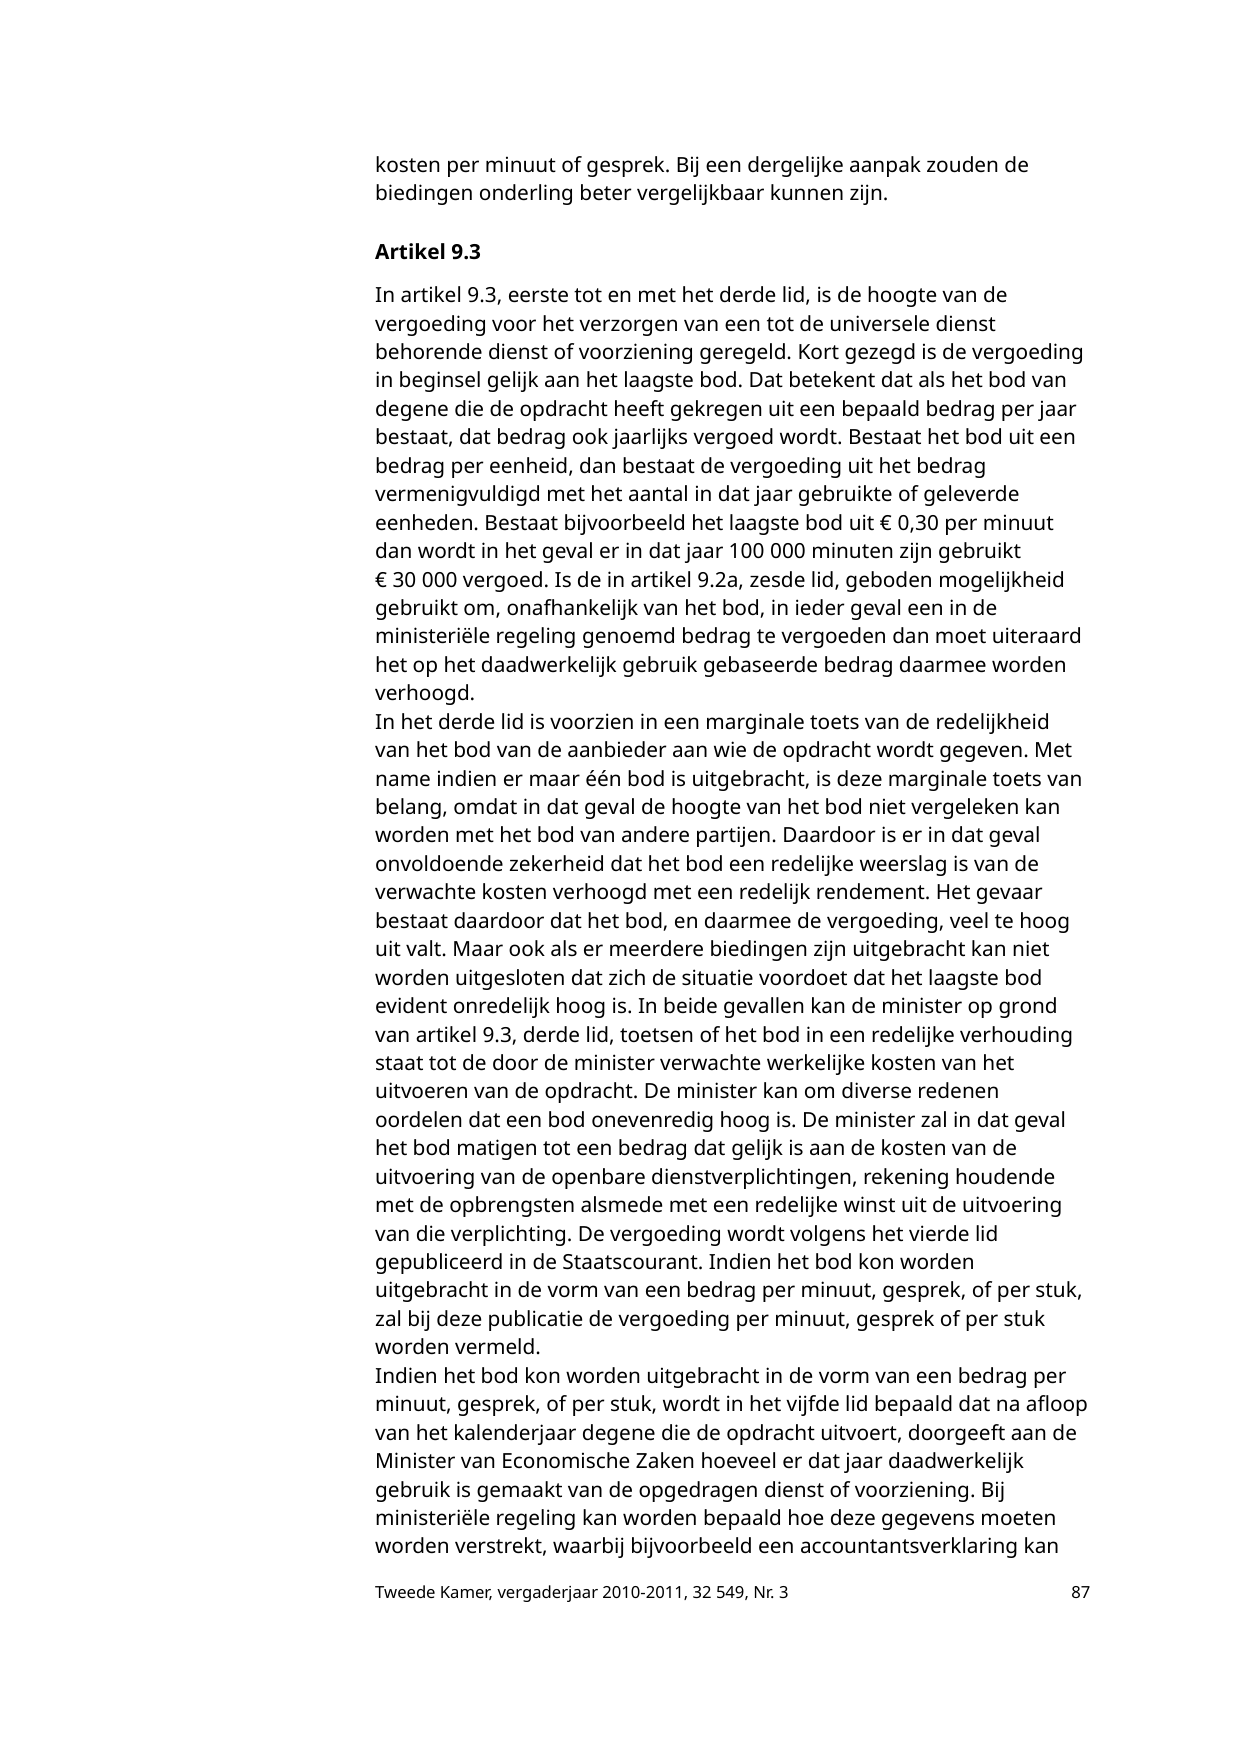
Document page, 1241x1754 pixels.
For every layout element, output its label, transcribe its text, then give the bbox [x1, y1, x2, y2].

text Artikel 9.3 [375, 237, 1090, 265]
text kosten per minuut of gesprek. Bij een dergelijke aanpak zouden de biedingen onderling beter vergelijkbaar kunnen zijn. [375, 150, 1090, 207]
text In artikel 9.3, eerste tot en met het derde lid, is de hoogte van de vergoeding voor het verzorgen van een tot de universele dienst behorende dienst of voorziening geregeld. Kort gezegd is de vergoeding in beginsel gelijk aan het laagste bod. Dat betekent dat als het bod van degene die de opdracht heeft gekregen uit een bepaald bedrag per jaar bestaat, dat bedrag ook jaarlijks vergoed wordt. Bestaat het bod uit een bedrag per eenheid, dan bestaat de vergoeding uit het bedrag vermenigvuldigd met het aantal in dat jaar gebruikte of geleverde eenheden. Bestaat bijvoorbeeld het laagste bod uit € 0,30 per minuut dan wordt in het geval er in dat jaar 100 000 minuten zijn gebruikt € 30 000 vergoed. Is de in artikel 9.2a, zesde lid, geboden mogelijkheid gebruikt om, onafhankelijk van het bod, in ieder geval een in de ministeriële regeling genoemd bedrag te vergoeden dan moet uiteraard het op het daadwerkelijk gebruik gebaseerde bedrag daarmee worden verhoogd. [375, 280, 1090, 707]
text In het derde lid is voorzien in een marginale toets van de redelijkheid van het bod van de aanbieder aan wie de opdracht wordt gegeven. Met name indien er maar één bod is uitgebracht, is deze marginale toets van belang, omdat in dat geval de hoogte van het bod niet vergeleken kan worden met het bod van andere partijen. Daardoor is er in dat geval onvoldoende zekerheid dat het bod een redelijke weerslag is van de verwachte kosten verhoogd met een redelijk rendement. Het gevaar bestaat daardoor dat het bod, en daarmee de vergoeding, veel te hoog uit valt. Maar ook als er meerdere biedingen zijn uitgebracht kan niet worden uitgesloten dat zich de situatie voordoet dat het laagste bod evident onredelijk hoog is. In beide gevallen kan de minister op grond van artikel 9.3, derde lid, toetsen of het bod in een redelijke verhouding staat tot de door de minister verwachte werkelijke kosten van het uitvoeren van de opdracht. De minister kan om diverse redenen oordelen dat een bod onevenredig hoog is. De minister zal in dat geval het bod matigen tot een bedrag dat gelijk is aan de kosten van de uitvoering van de openbare dienstverplichtingen, rekening houdende met de opbrengsten alsmede met een redelijke winst uit de uitvoering van die verplichting. De vergoeding wordt volgens het vierde lid gepubliceerd in de Staatscourant. Indien het bod kon worden uitgebracht in de vorm van een bedrag per minuut, gesprek, of per stuk, zal bij deze publicatie de vergoeding per minuut, gesprek of per stuk worden vermeld. [375, 707, 1090, 1361]
text Indien het bod kon worden uitgebracht in de vorm van een bedrag per minuut, gesprek, of per stuk, wordt in het vijfde lid bepaald dat na afloop van het kalenderjaar degene die de opdracht uitvoert, doorgeeft aan de Minister van Economische Zaken hoeveel er dat jaar daadwerkelijk gebruik is gemaakt van de opgedragen dienst of voorziening. Bij ministeriële regeling kan worden bepaald hoe deze gegevens moeten worden verstrekt, waarbij bijvoorbeeld een accountantsverklaring kan [375, 1361, 1090, 1560]
